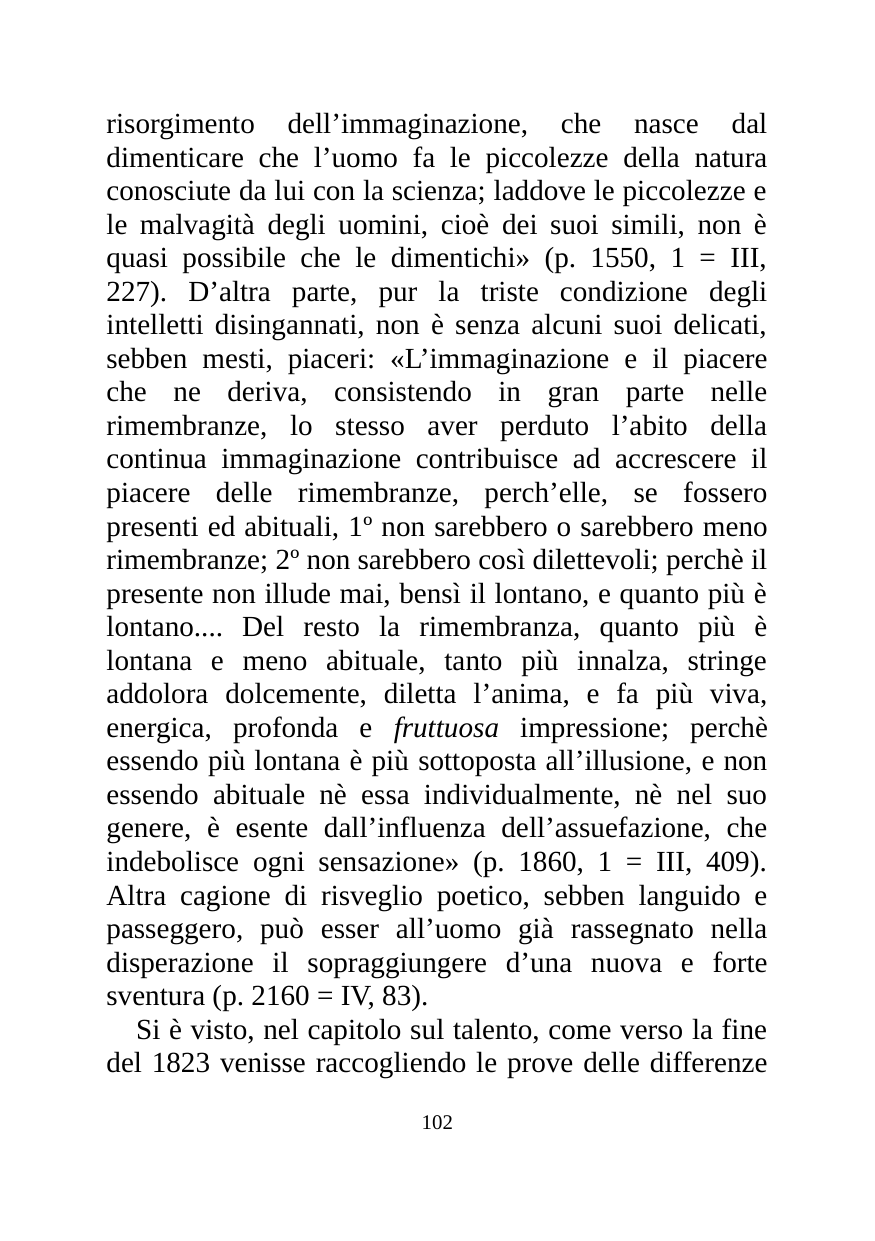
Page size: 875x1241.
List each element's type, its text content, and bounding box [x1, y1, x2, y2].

text Si è visto, nel capitolo sul talento, come verso la fine del 1823 venisse raccogliendo le prove delle differenze [106, 1012, 768, 1079]
text risorgimento dell’immaginazione, che nasce dal dimenticare che l’uomo fa le piccolezze della natura conosciute da lui con la scienza; laddove le piccolezze e le malvagità degli uomini, cioè dei suoi simili, non è quasi possibile che le dimentichi» (p. 1550, 1 = III, 227). D’altra parte, pur la triste condizione degli intelletti disingannati, non è senza alcuni suoi delicati, sebben mesti, piaceri: «L’immaginazione e il piacere che ne deriva, consistendo in gran parte nelle rimembranze, lo stesso aver perduto l’abito della continua immaginazione contribuisce ad accrescere il piacere delle rimembranze, perch’elle, se fossero presenti ed abituali, 1º non sarebbero o sarebbero meno rimembranze; 2º non sarebbero così dilettevoli; perchè il presente non illude mai, bensì il lontano, e quanto più è lontano.... Del resto la rimembranza, quanto più è lontana e meno abituale, tanto più innalza, stringe addolora dolcemente, diletta l’anima, e fa più viva, energica, profonda e fruttuosa impressione; perchè essendo più lontana è più sottoposta all’illusione, e non essendo abituale nè essa individualmente, nè nel suo genere, è esente dall’influenza dell’assuefazione, che indebolisce ogni sensazione» (p. 1860, 1 = III, 409). Altra cagione di risveglio poetico, sebben languido e passeggero, può esser all’uomo già rassegnato nella disperazione il sopraggiungere d’una nuova e forte sventura (p. 2160 = IV, 83). [106, 106, 768, 1012]
